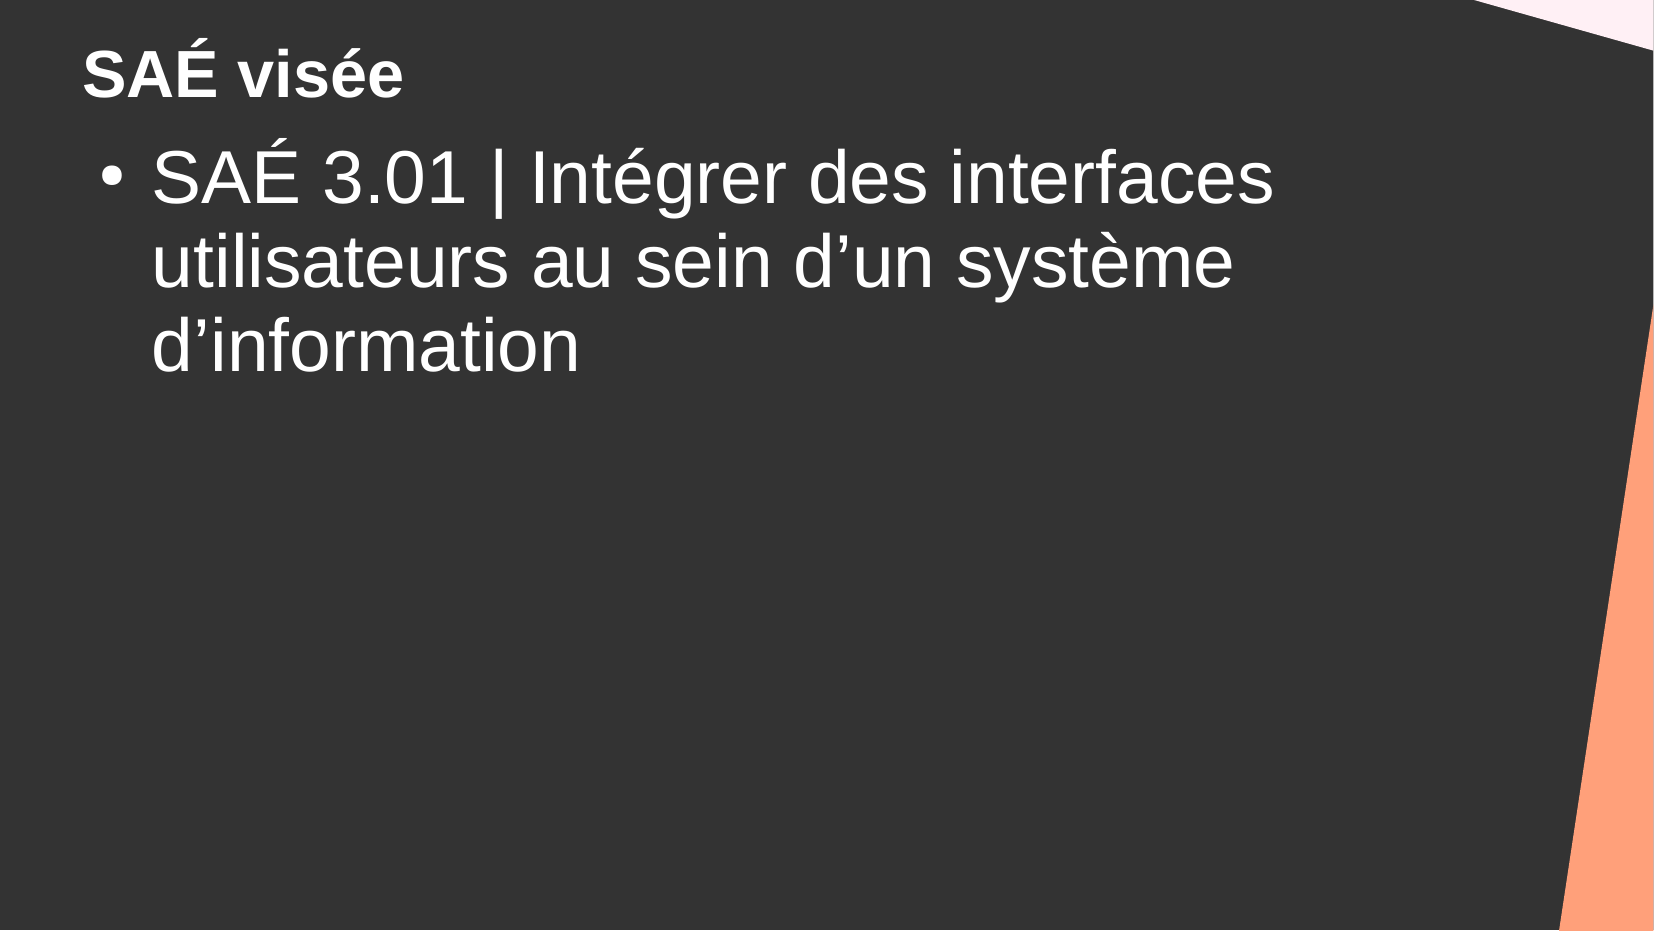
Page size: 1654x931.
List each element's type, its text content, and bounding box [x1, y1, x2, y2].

title SAÉ visée [82, 37, 1571, 122]
list SAÉ 3.01 | Intégrer des interfaces utilisateurs au sein d’un système d’information [80, 135, 1620, 721]
text_box [1559, 300, 1654, 931]
text_box [1474, 0, 1654, 51]
